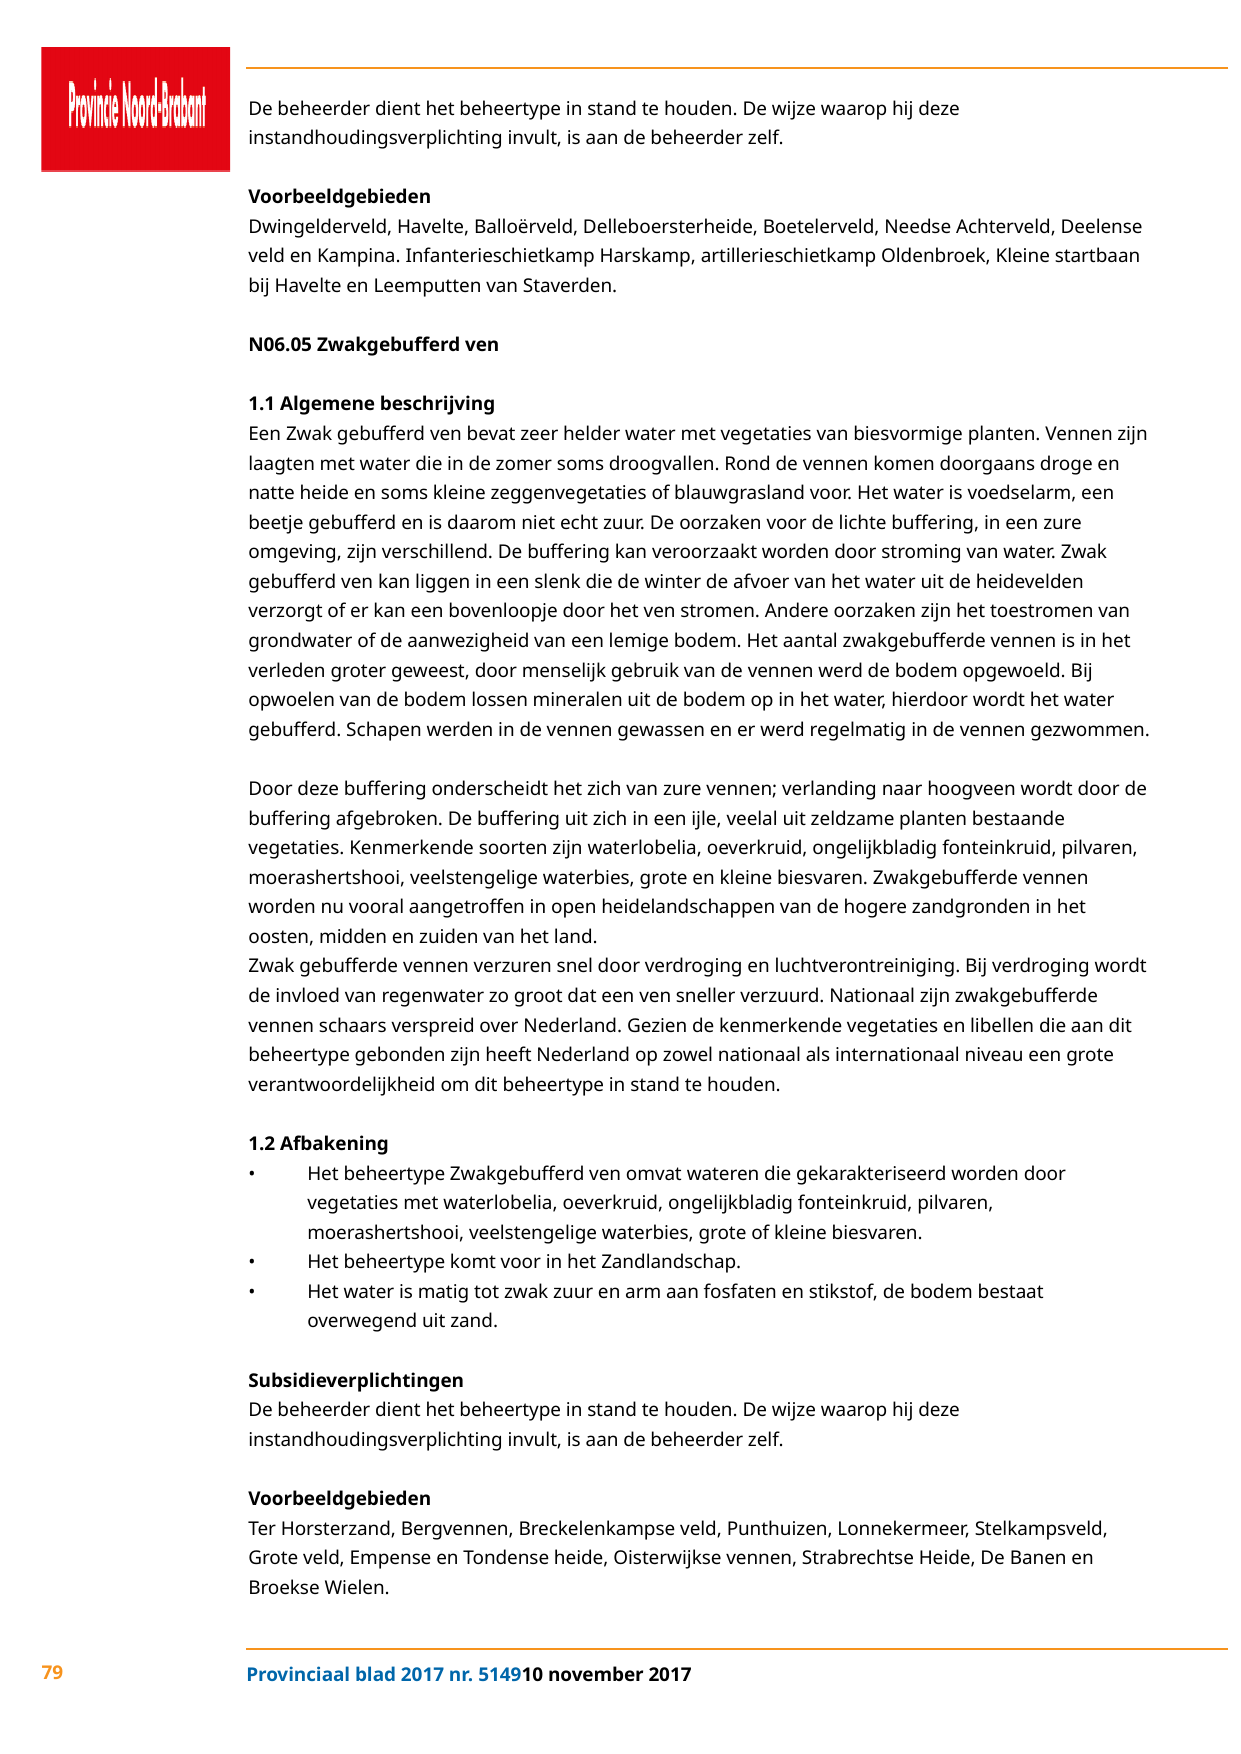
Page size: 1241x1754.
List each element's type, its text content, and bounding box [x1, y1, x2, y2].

text 1.1 Algemene beschrijving [248, 391, 1152, 416]
list Het water is matig tot zwak zuur en arm aan fosfaten en stikstof, de bodem bestaat overwegend uit zand. [248, 1278, 1152, 1333]
text Zwak gebufferde vennen verzuren snel door verdroging en luchtverontreiniging. Bij verdroging wordt de invloed van regenwater zo groot dat een ven sneller verzuurd. Nationaal zijn zwakgebufferde vennen schaars verspreid over Nederland. Gezien de kenmerkende vegetaties en libellen die aan dit beheertype gebonden zijn heeft Nederland op zowel nationaal als internationaal niveau een grote verantwoordelijkheid om dit beheertype in stand te houden. [248, 953, 1152, 1097]
list Het beheertype Zwakgebufferd ven omvat wateren die gekarakteriseerd worden door vegetaties met waterlobelia, oeverkruid, ongelijkbladig fonteinkruid, pilvaren, moerashertshooi, veelstengelige waterbies, grote of kleine biesvaren. [248, 1160, 1152, 1245]
list Het beheertype komt voor in het Zandlandschap. [248, 1248, 1152, 1274]
text Dwingelderveld, Havelte, Balloërveld, Delleboersterheide, Boetelerveld, Needse Achterveld, Deelense veld en Kampina. Infanterieschietkamp Harskamp, artillerieschietkamp Oldenbroek, Kleine startbaan bij Havelte en Leemputten van Staverden. [248, 213, 1152, 298]
text N06.05 Zwakgebufferd ven [248, 331, 1152, 357]
text Ter Horsterzand, Bergvennen, Breckelenkampse veld, Punthuizen, Lonnekermeer, Stelkampsveld, Grote veld, Empense en Tondense heide, Oisterwijkse vennen, Strabrechtse Heide, De Banen en Broekse Wielen. [248, 1515, 1152, 1600]
picture [41, 47, 231, 172]
text Voorbeeldgebieden [248, 183, 1152, 209]
text Een Zwak gebufferd ven bevat zeer helder water met vegetaties van biesvormige planten. Vennen zijn laagten met water die in de zomer soms droogvallen. Rond de vennen komen doorgaans droge en natte heide en soms kleine zeggenvegetaties of blauwgrasland voor. Het water is voedselarm, een beetje gebufferd en is daarom niet echt zuur. De oorzaken voor de lichte buffering, in een zure omgeving, zijn verschillend. De buffering kan veroorzaakt worden door stroming van water. Zwak gebufferd ven kan liggen in een slenk die de winter de afvoer van het water uit de heidevelden verzorgt of er kan een bovenloopje door het ven stromen. Andere oorzaken zijn het toestromen van grondwater of de aanwezigheid van een lemige bodem. Het aantal zwakgebufferde vennen is in het verleden groter geweest, door menselijk gebruik van de vennen werd de bodem opgewoeld. Bij opwoelen van de bodem lossen mineralen uit de bodem op in het water, hierdoor wordt het water gebufferd. Schapen werden in de vennen gewassen en er werd regelmatig in de vennen gezwommen. [248, 420, 1152, 742]
text Subsidieverplichtingen [248, 1367, 1152, 1393]
text 1.2 Afbakening [248, 1130, 1152, 1156]
text Door deze buffering onderscheidt het zich van zure vennen; verlanding naar hoogveen wordt door de buffering afgebroken. De buffering uit zich in een ijle, veelal uit zeldzame planten bestaande vegetaties. Kenmerkende soorten zijn waterlobelia, oeverkruid, ongelijkbladig fonteinkruid, pilvaren, moerashertshooi, veelstengelige waterbies, grote en kleine biesvaren. Zwakgebufferde vennen worden nu vooral aangetroffen in open heidelandschappen van de hogere zandgronden in het oosten, midden en zuiden van het land. [248, 775, 1152, 949]
text De beheerder dient het beheertype in stand te houden. De wijze waarop hij deze instandhoudingsverplichting invult, is aan de beheerder zelf. [248, 1396, 1152, 1452]
text Voorbeeldgebieden [248, 1485, 1152, 1511]
text De beheerder dient het beheertype in stand te houden. De wijze waarop hij deze instandhoudingsverplichting invult, is aan de beheerder zelf. [248, 95, 1152, 150]
